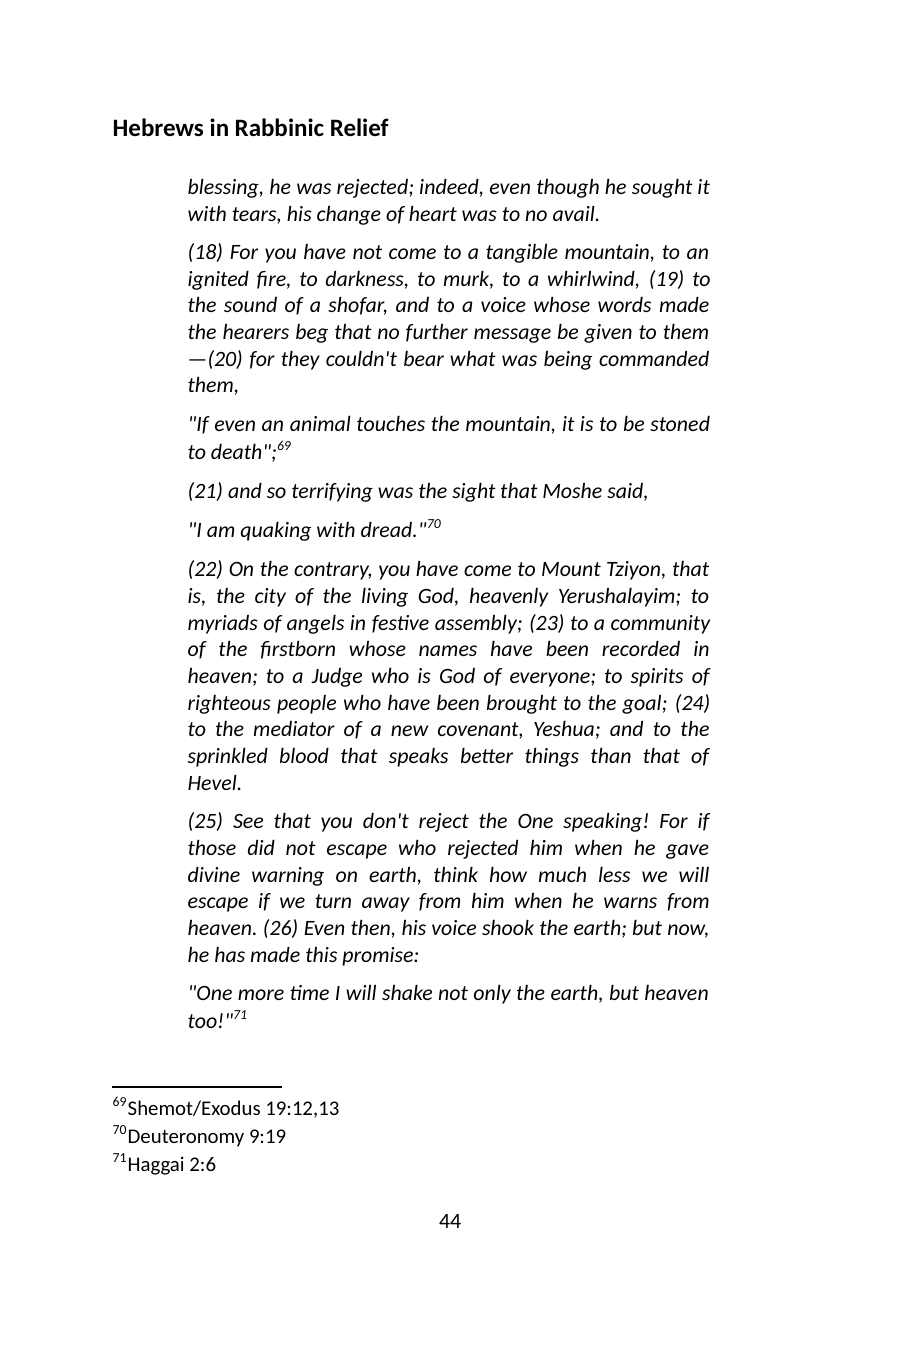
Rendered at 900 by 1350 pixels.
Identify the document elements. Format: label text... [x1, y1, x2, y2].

text Shemot/Exodus 19:12,13 [112, 1093, 787, 1121]
text (25) See that you don't reject the One speaking! For if those did not escape who rejected him when he gave divine warning on earth, think how much less we will escape if we turn away from him when he warns from heaven. (26) Even then, his voice shook the earth; but now, he has made this promise: [187, 808, 712, 968]
text (22) On the contrary, you have come to Mount Tziyon, that is, the city of the living God, heavenly Yerushalayim; to myriads of angels in festive assembly; (23) to a community of the firstborn whose names have been recorded in heaven; to a Judge who is God of everyone; to spirits of righteous people who have been brought to the goal; (24) to the mediator of a new covenant, Yeshua; and to the sprinkled blood that speaks better things than that of Hevel. [187, 556, 712, 796]
text "I am quaking with dread." [187, 516, 712, 544]
text Haggai 2:6 [112, 1149, 787, 1177]
text "If even an animal touches the mountain, it is to be stoned to death"; [187, 410, 712, 465]
text Deuteronomy 9:19 [112, 1121, 787, 1149]
text (21) and so terrifying was the sight that Moshe said, [187, 477, 712, 504]
text blessing, he was rejected; indeed, even though he sought it with tears, his change of heart was to no avail. [187, 173, 712, 226]
text (18) For you have not come to a tangible mountain, to an ignited fire, to darkness, to murk, to a whirlwind, (19) to the sound of a shofar, and to a voice whose words made the hearers beg that no further message be given to them—(20) for they couldn't bear what was being commanded them, [187, 238, 712, 398]
text "One more time I will shake not only the earth, but heaven too!" [187, 979, 712, 1034]
